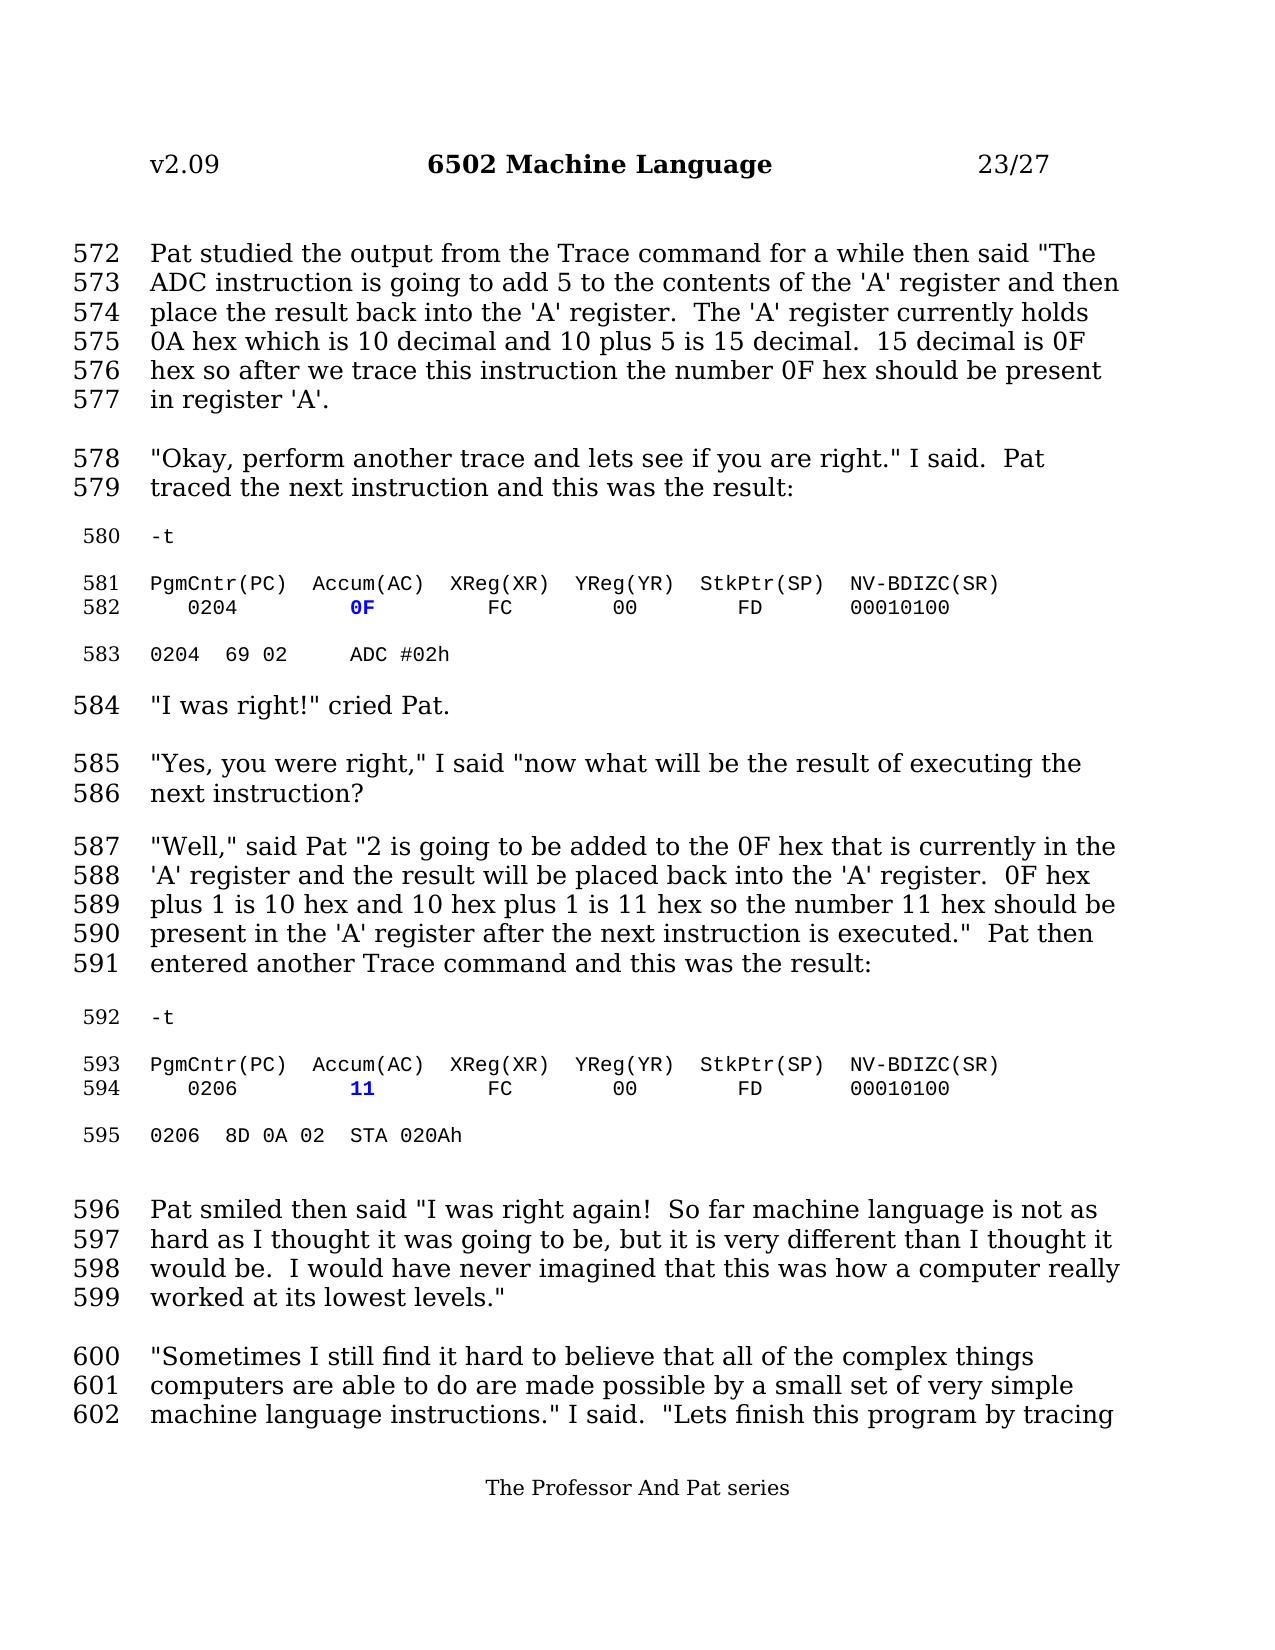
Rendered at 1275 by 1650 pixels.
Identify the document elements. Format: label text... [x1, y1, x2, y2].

text "Okay, perform another trace and lets see if you are right." I said. Pat traced the next instruction and this was the result: [150, 444, 1125, 503]
text "Well," said Pat "2 is going to be added to the 0F hex that is currently in the 'A' register and the result will be placed back into the 'A' register. 0F hex plus 1 is 10 hex and 10 hex plus 1 is 11 hex so the number 11 hex should be present in the 'A' register after the next instruction is executed." Pat then entered another Trace command and this was the result: [150, 832, 1125, 978]
text PgmCntr(PC) Accum(AC) XReg(XR) YReg(YR) StkPtr(SP) NV-BDIZC(SR) [150, 573, 1125, 597]
text -t [150, 1007, 1125, 1031]
text PgmCntr(PC) Accum(AC) XReg(XR) YReg(YR) StkPtr(SP) NV-BDIZC(SR) [150, 1054, 1125, 1078]
text Pat smiled then said "I was right again! So far machine language is not as hard as I thought it was going to be, but it is very different than I thought it would be. I would have never imagined that this was how a computer really worked at its lowest levels." [150, 1196, 1125, 1313]
text 0204 0F FC 00 FD 00010100 [150, 597, 1125, 620]
text "Yes, you were right," I said "now what will be the result of executing the next instruction? [150, 749, 1125, 808]
text 0204 69 02 ADC #02h [150, 644, 1125, 667]
text "I was right!" cried Pat. [150, 691, 1125, 720]
text -t [150, 526, 1125, 550]
text Pat studied the output from the Trace command for a while then said "The ADC instruction is going to add 5 to the contents of the 'A' register and then place the result back into the 'A' register. The 'A' register currently holds 0A hex which is 10 decimal and 10 plus 5 is 15 decimal. 15 decimal is 0F hex so after we trace this instruction the number 0F hex should be present in register 'A'. [150, 239, 1125, 415]
text "Sometimes I still find it hard to believe that all of the complex things computers are able to do are made possible by a small set of very simple machine language instructions." I said. "Lets finish this program by tracing [150, 1342, 1125, 1430]
text 0206 8D 0A 02 STA 020Ah [150, 1125, 1125, 1148]
text 0206 11 FC 00 FD 00010100 [150, 1078, 1125, 1101]
